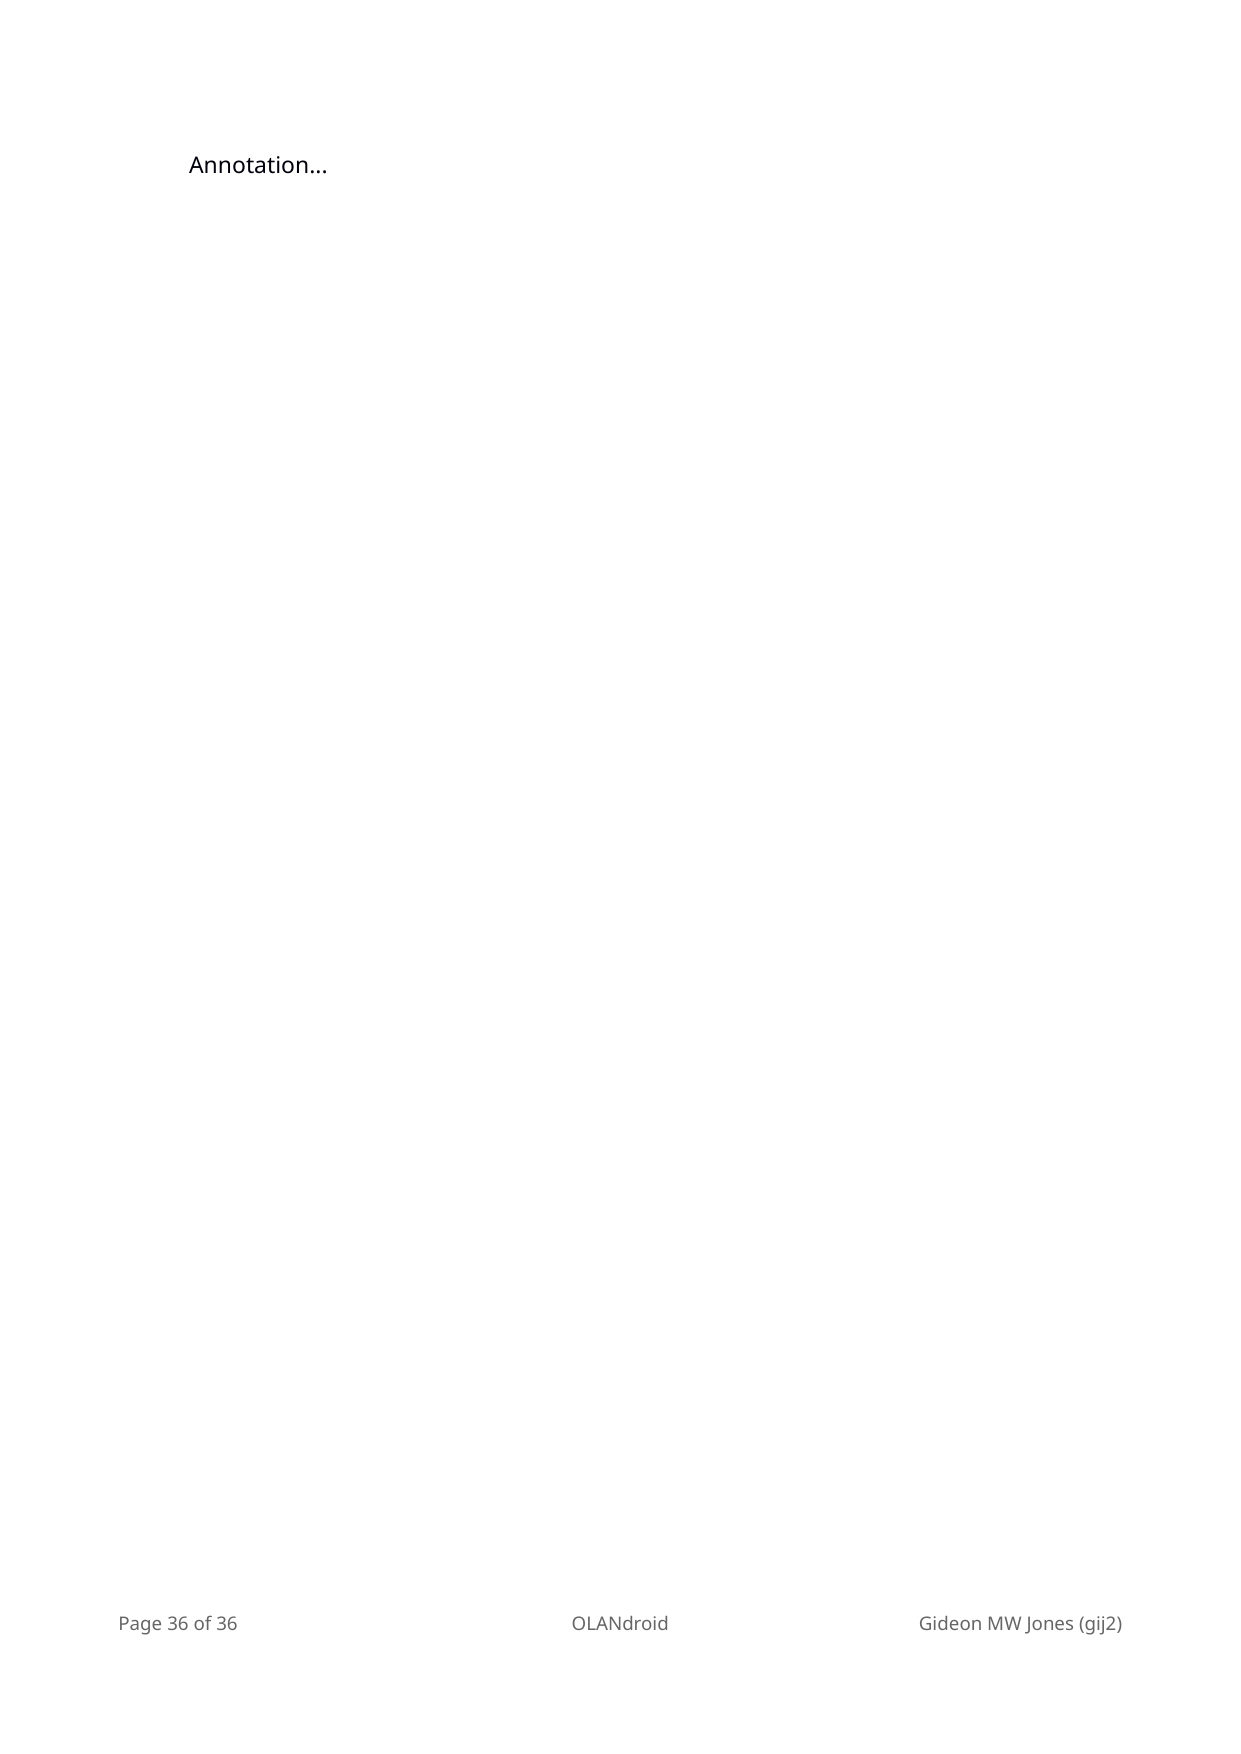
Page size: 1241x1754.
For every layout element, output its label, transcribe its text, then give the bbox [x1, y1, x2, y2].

list Annotation... [118, 118, 1122, 207]
